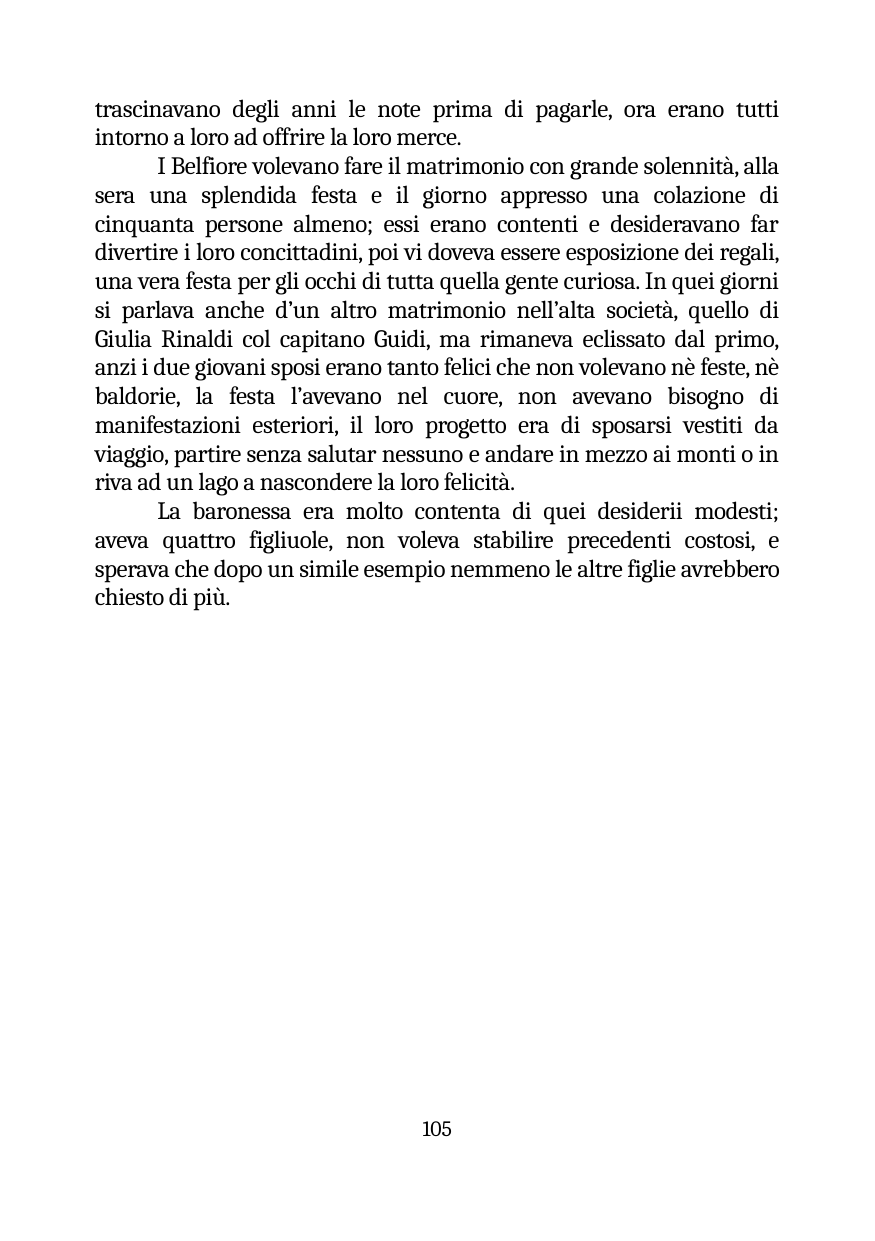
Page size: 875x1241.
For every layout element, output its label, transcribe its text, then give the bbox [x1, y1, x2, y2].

text I Belfiore volevano fare il matrimonio con grande solennità, alla sera una splendida festa e il giorno appresso una colazione di cinquanta persone almeno; essi erano contenti e desideravano far divertire i loro concittadini, poi vi doveva essere esposizione dei regali, una vera festa per gli occhi di tutta quella gente curiosa. In quei giorni si parlava anche d’un altro matrimonio nell’alta società, quello di Giulia Rinaldi col capitano Guidi, ma rimaneva eclissato dal primo, anzi i due giovani sposi erano tanto felici che non volevano nè feste, nè baldorie, la festa l’avevano nel cuore, non avevano bisogno di manifestazioni esteriori, il loro progetto era di sposarsi vestiti da viaggio, partire senza salutar nessuno e andare in mezzo ai monti o in riva ad un lago a nascondere la loro felicità. [94, 152, 779, 497]
text La baronessa era molto contenta di quei desiderii modesti; aveva quattro figliuole, non voleva stabilire precedenti costosi, e sperava che dopo un simile esempio nemmeno le altre figlie avrebbero chiesto di più. [94, 497, 779, 612]
text trascinavano degli anni le note prima di pagarle, ora erano tutti intorno a loro ad offrire la loro merce. [94, 94, 779, 152]
